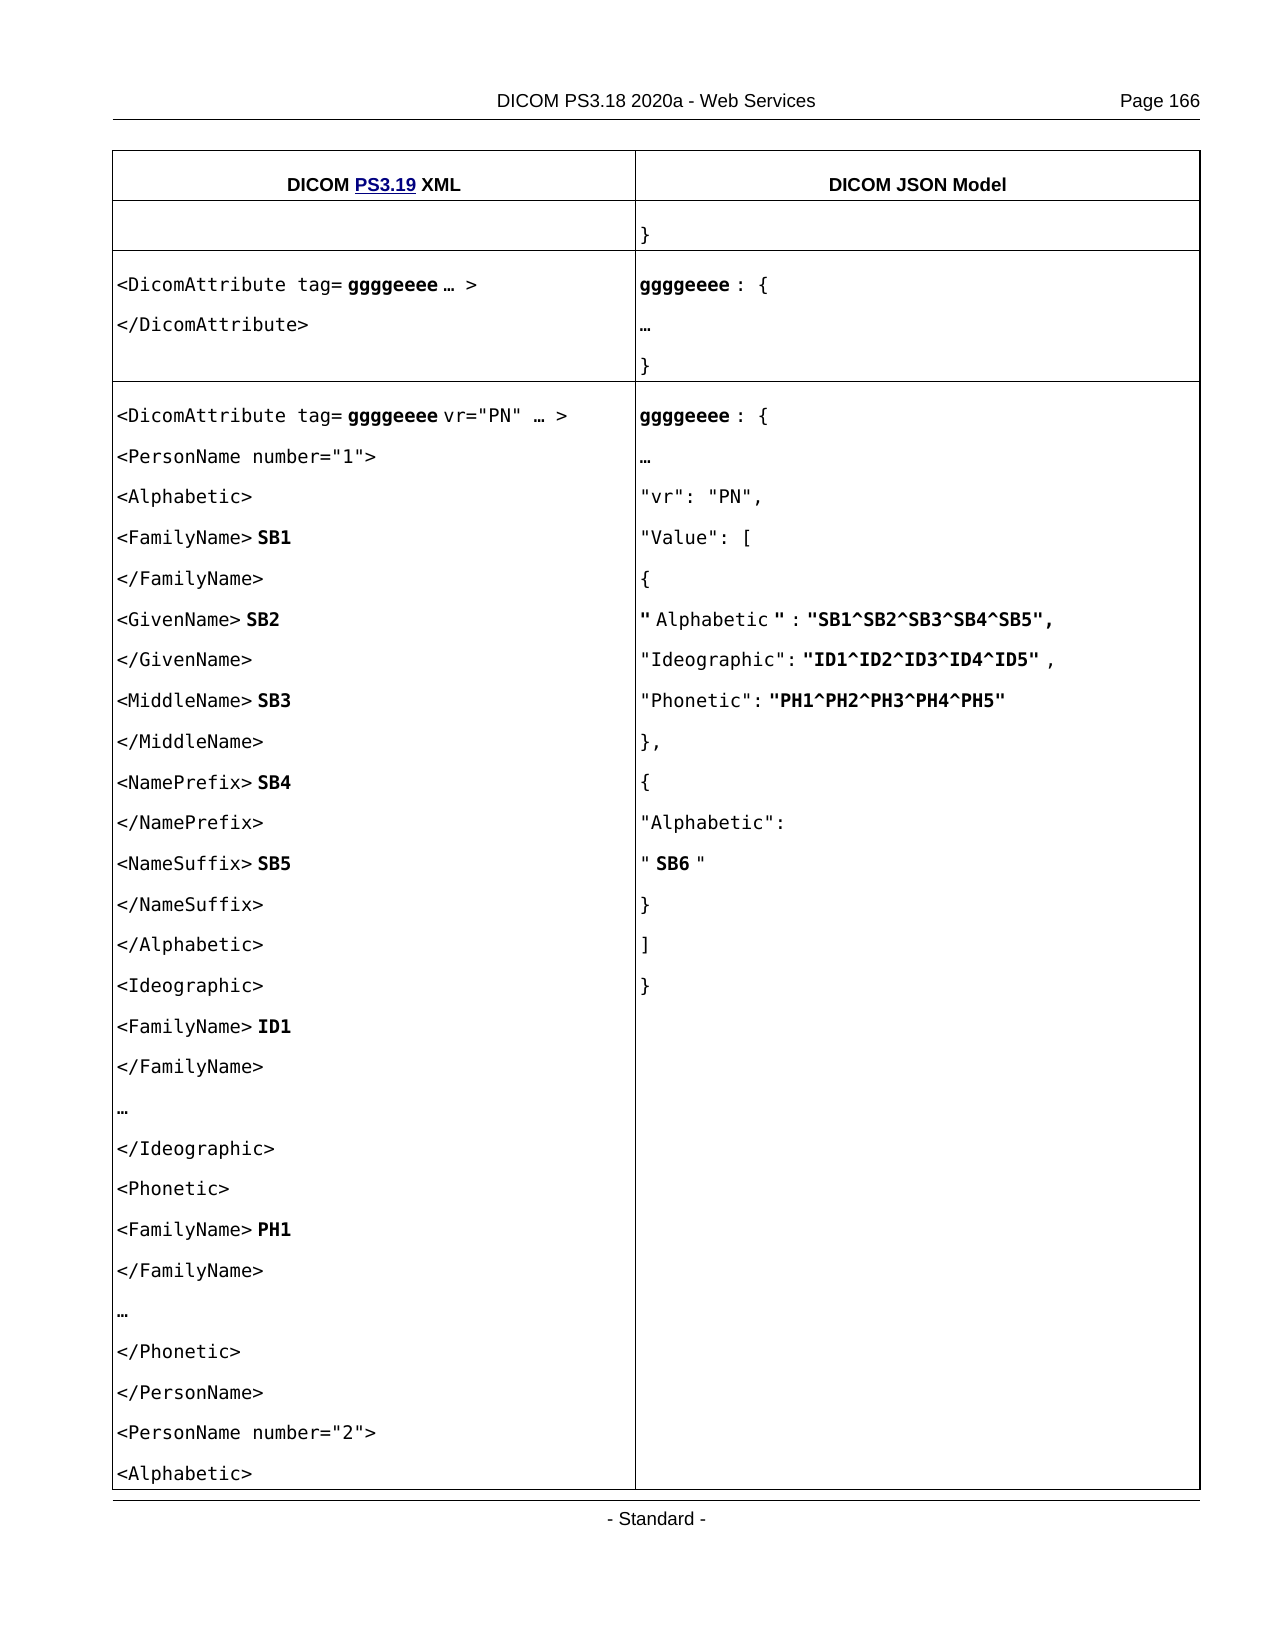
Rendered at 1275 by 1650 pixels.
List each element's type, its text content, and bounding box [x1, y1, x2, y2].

table_cell [113, 201, 635, 250]
table_header DICOM PS3.19 XML [113, 151, 635, 200]
table_cell ggggeeee : { … "vr": "PN", "Value": [ { " Alphabetic " : "SB1^SB2^SB3^SB4^SB5", "Ideographic": "ID1^ID2^ID3^ID4^ID5" , "Phonetic": "PH1^PH2^PH3^PH4^PH5" }, { "Alphabetic": " SB6 " } ] } [636, 382, 1199, 1489]
table_cell <DicomAttribute tag= ggggeeee vr="PN" … > <PersonName number="1"> <Alphabetic> <FamilyName> SB1 </FamilyName> <GivenName> SB2 </GivenName> <MiddleName> SB3 </MiddleName> <NamePrefix> SB4 </NamePrefix> <NameSuffix> SB5 </NameSuffix> </Alphabetic> <Ideographic> <FamilyName> ID1 </FamilyName> … </Ideographic> <Phonetic> <FamilyName> PH1 </FamilyName> … </Phonetic> </PersonName> <PersonName number="2"> <Alphabetic> [113, 382, 635, 1489]
table_cell ggggeeee : { … } [636, 251, 1199, 381]
table_header DICOM JSON Model [636, 151, 1199, 200]
table_cell <DicomAttribute tag= ggggeeee … > </DicomAttribute> [113, 251, 635, 381]
table_cell } [636, 201, 1199, 250]
